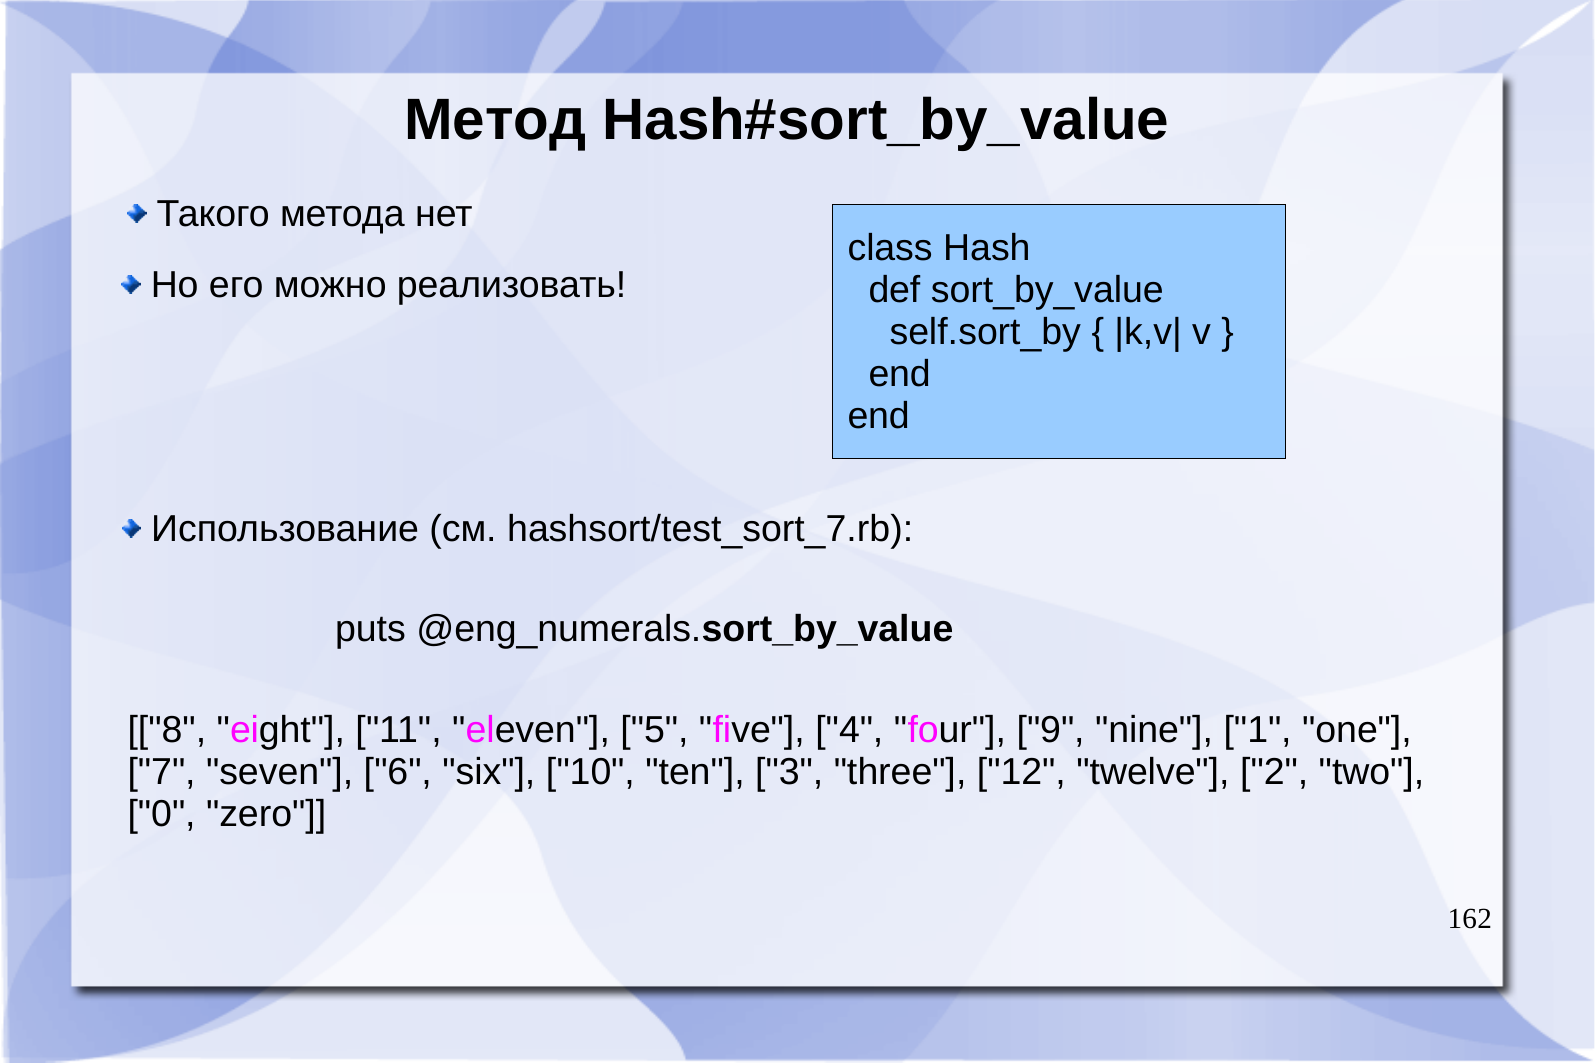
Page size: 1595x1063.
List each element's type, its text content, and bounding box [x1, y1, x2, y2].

text_box puts @eng_numerals.sort_by_value [320, 599, 968, 657]
text_box Но его можно реализовать! [106, 256, 641, 313]
text_box Использование (см. hashsort/test_sort_7.rb): [107, 500, 929, 558]
title Метод Hash#sort_by_value [75, 75, 1501, 164]
picture [0, 0, 1595, 1063]
text_box [["8", "eight"], ["11", "eleven"], ["5", "five"], ["4", "four"], ["9", "nine"], ["1", "one"], ["7", "seven"], ["6", "six"], ["10", "ten"], ["3", "three"], ["12", "twelve"], ["2", "two"], ["0", "zero"]] [112, 700, 1463, 842]
text_box class Hash def sort_by_value self.sort_by { |k,v| v } end end [832, 204, 1286, 459]
text_box Такого метода нет [112, 185, 489, 243]
